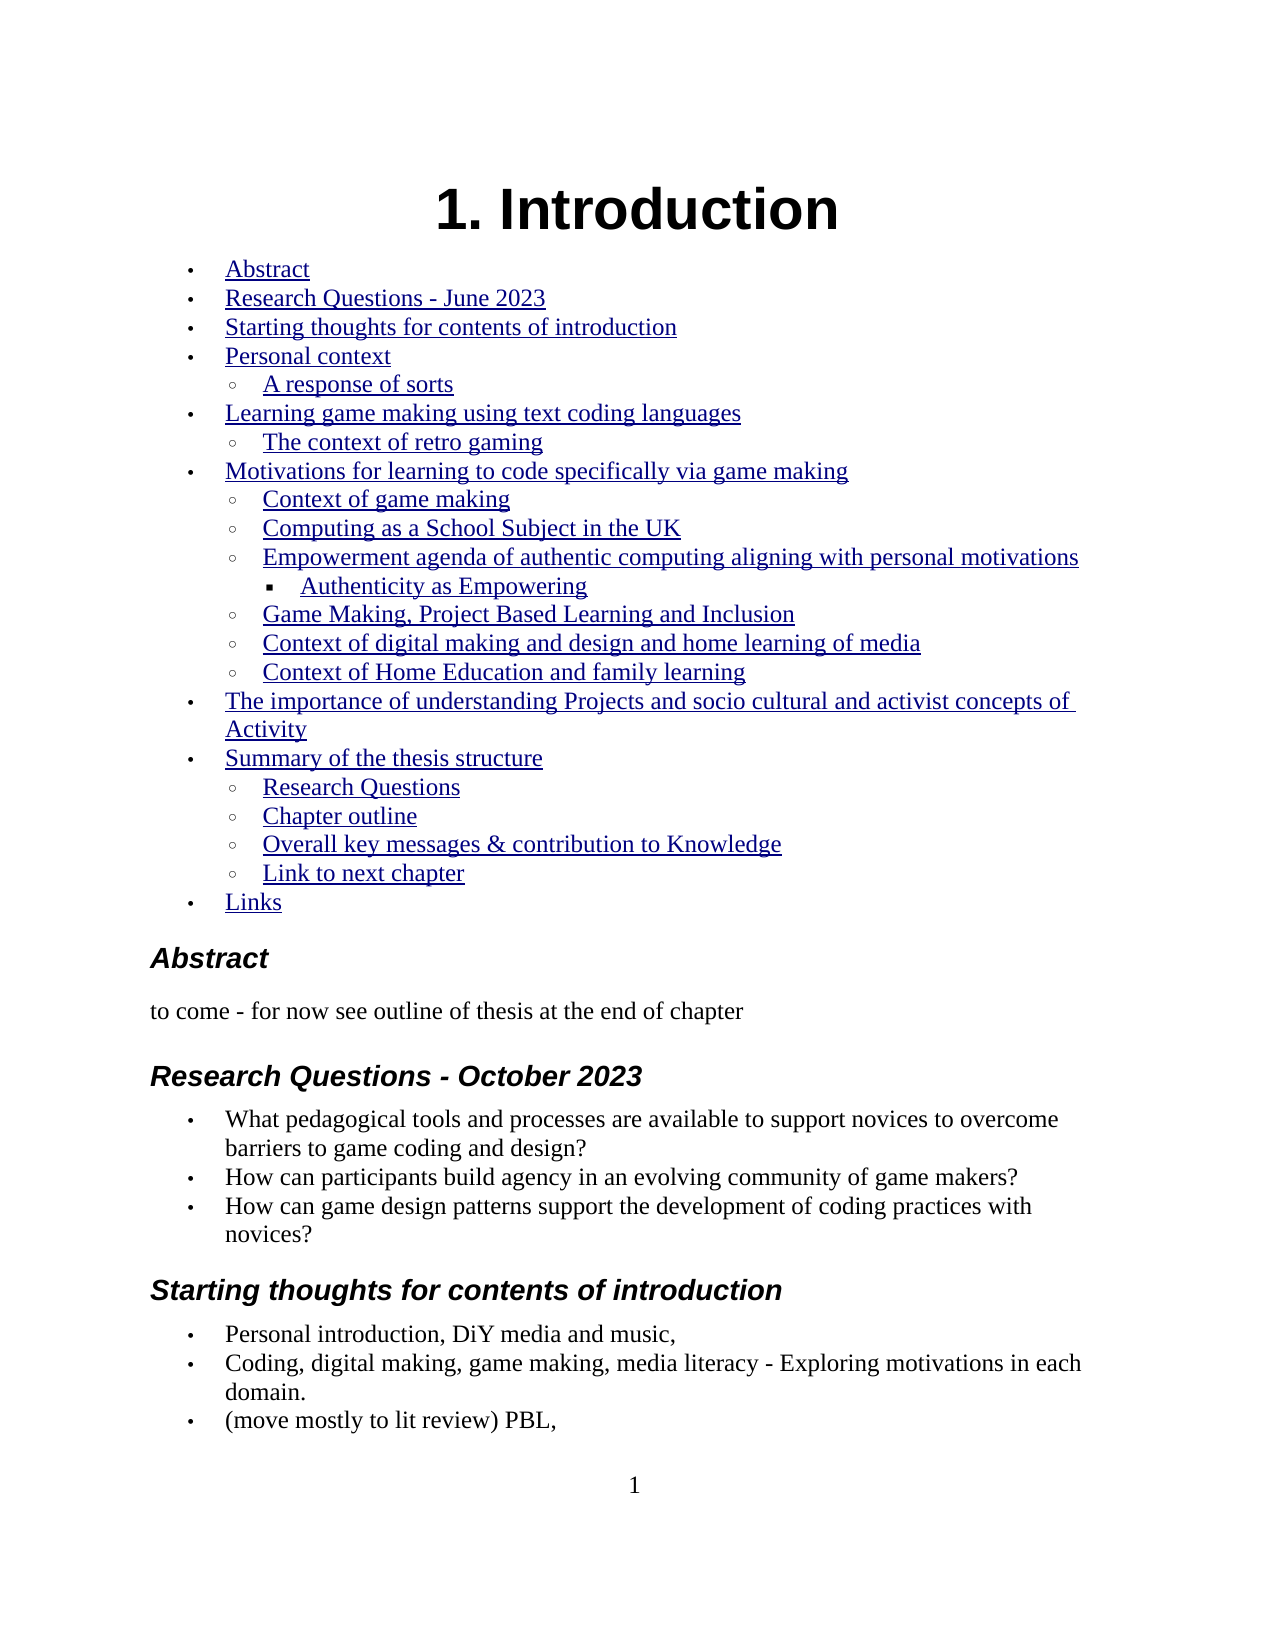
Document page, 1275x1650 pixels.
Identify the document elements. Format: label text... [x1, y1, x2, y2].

list How can participants build agency in an evolving community of game makers? [187, 1162, 1125, 1191]
list (move mostly to lit review) PBL, [187, 1406, 1125, 1434]
subtitle Starting thoughts for contents of introduction [150, 1273, 1125, 1307]
list Starting thoughts for contents of introduction [187, 312, 1125, 341]
list A response of sorts [225, 369, 1125, 398]
list Coding, digital making, game making, media literacy - Exploring motivations in each domain. [187, 1348, 1125, 1406]
list How can game design patterns support the development of coding practices with novices? [187, 1191, 1125, 1248]
list Personal context [187, 341, 1125, 369]
list Game Making, Project Based Learning and Inclusion [225, 599, 1125, 628]
list Context of digital making and design and home learning of media [225, 628, 1125, 657]
subtitle Research Questions - October 2023 [150, 1058, 1125, 1092]
list Chapter outline [225, 801, 1125, 829]
list Overall key messages & contribution to Knowledge [225, 829, 1125, 858]
subtitle Abstract [150, 941, 1125, 974]
list Summary of the thesis structure [187, 743, 1125, 772]
list Personal introduction, DiY media and music, [187, 1319, 1125, 1348]
text to come - for now see outline of thesis at the end of chapter [150, 996, 1125, 1024]
list Research Questions - June 2023 [187, 283, 1125, 312]
title 1. Introduction [150, 175, 1125, 242]
list Links [187, 887, 1125, 916]
list The context of retro gaming [225, 427, 1125, 456]
list Context of game making [225, 484, 1125, 513]
list What pedagogical tools and processes are available to support novices to overcome barriers to game coding and design? [187, 1104, 1125, 1162]
list Abstract [187, 254, 1125, 283]
list Link to next chapter [225, 858, 1125, 887]
list Motivations for learning to code specifically via game making [187, 456, 1125, 484]
list Empowerment agenda of authentic computing aligning with personal motivations [225, 542, 1125, 571]
list Learning game making using text coding languages [187, 398, 1125, 427]
list The importance of understanding Projects and socio cultural and activist concepts of Activity [187, 686, 1125, 743]
list Authenticity as Empowering [262, 571, 1125, 599]
list Context of Home Education and family learning [225, 657, 1125, 686]
list Computing as a School Subject in the UK [225, 513, 1125, 542]
list Research Questions [225, 772, 1125, 801]
